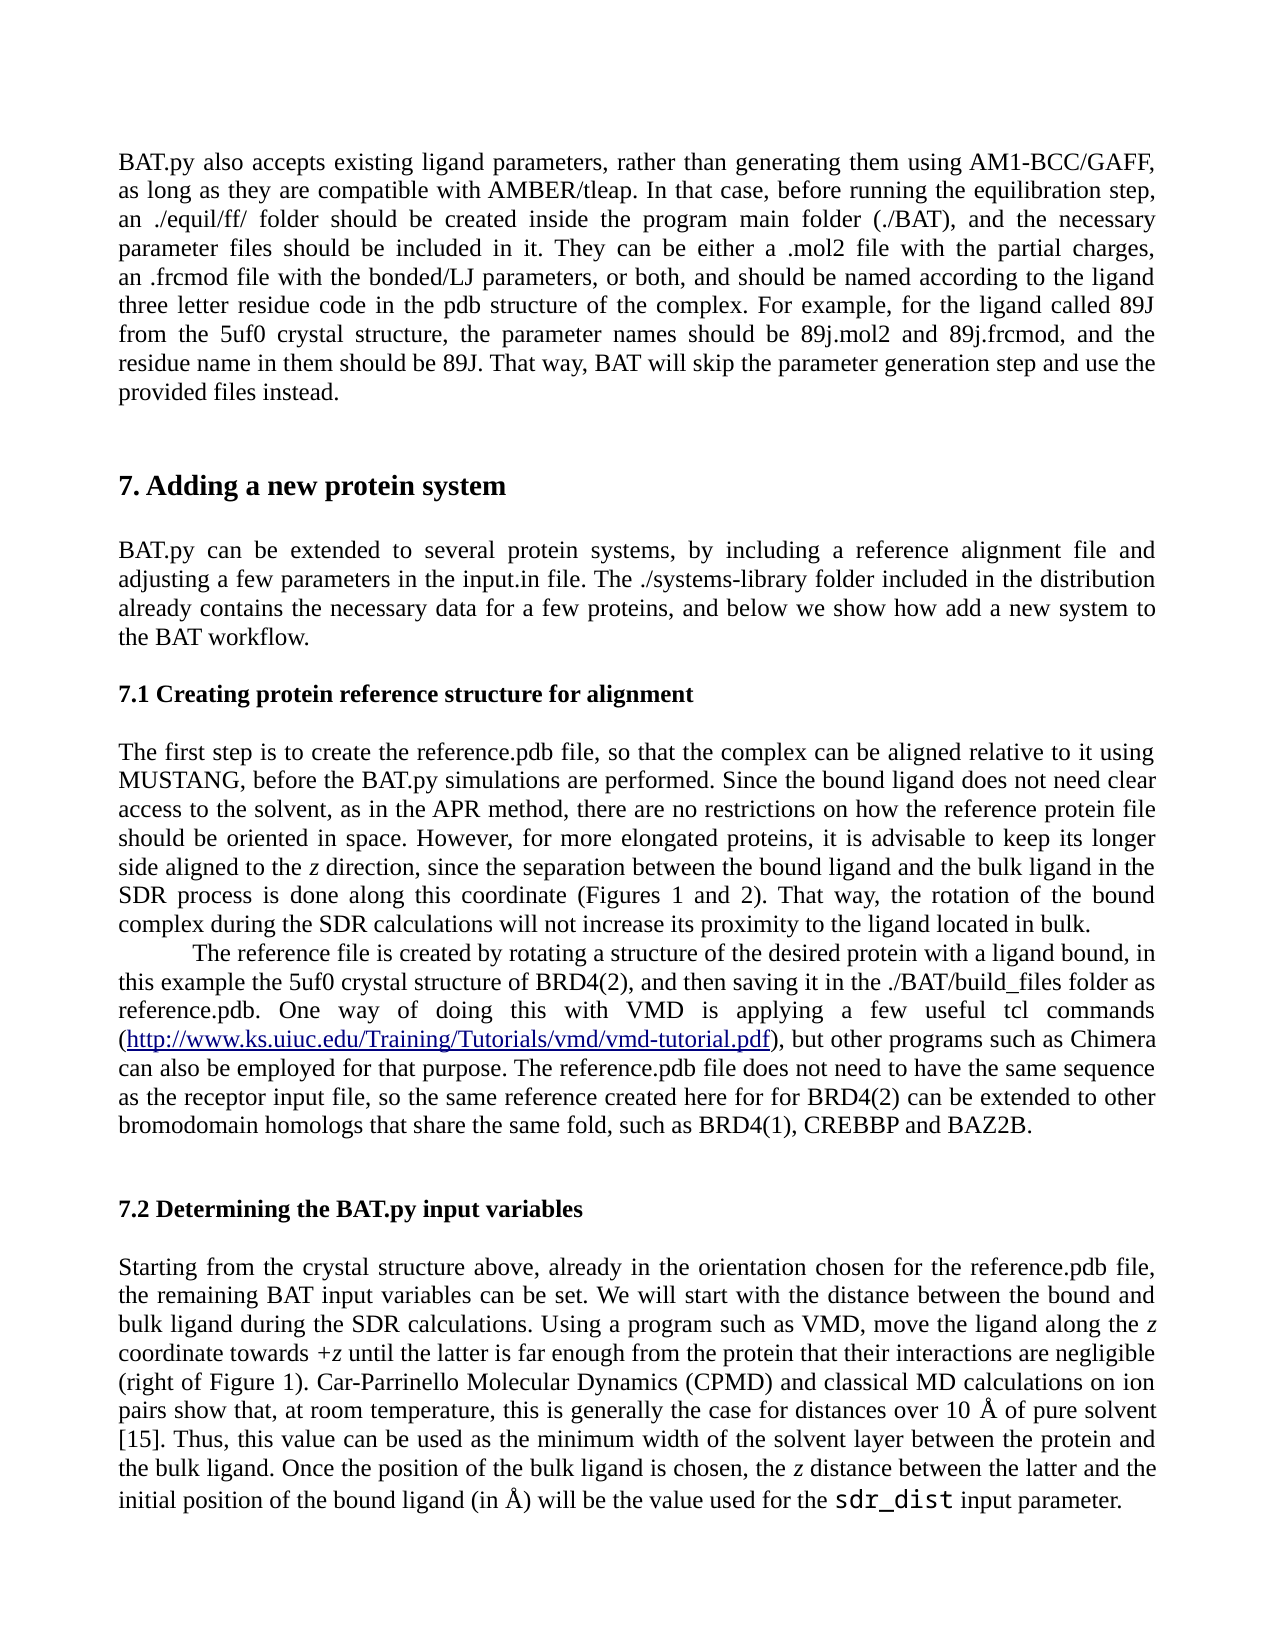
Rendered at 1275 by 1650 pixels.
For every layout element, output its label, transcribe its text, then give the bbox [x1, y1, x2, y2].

text BAT.py can be extended to several protein systems, by including a reference alignment file and adjusting a few parameters in the input.in file. The ./systems-library folder included in the distribution already contains the necessary data for a few proteins, and below we show how add a new system to the BAT workflow. [118, 536, 1157, 651]
text 7.1 Creating protein reference structure for alignment [118, 679, 1157, 708]
text The reference file is created by rotating a structure of the desired protein with a ligand bound, in this example the 5uf0 crystal structure of BRD4(2), and then saving it in the ./BAT/build_files folder as reference.pdb. One way of doing this with VMD is applying a few useful tcl commands (http://www.ks.uiuc.edu/Training/Tutorials/vmd/vmd-tutorial.pdf), but other programs such as Chimera can also be employed for that purpose. The reference.pdb file does not need to have the same sequence as the receptor input file, so the same reference created here for for BRD4(2) can be extended to other bromodomain homologs that share the same fold, such as BRD4(1), CREBBP and BAZ2B. [118, 938, 1157, 1139]
text BAT.py also accepts existing ligand parameters, rather than generating them using AM1-BCC/GAFF, as long as they are compatible with AMBER/tleap. In that case, before running the equilibration step, an ./equil/ff/ folder should be created inside the program main folder (./BAT), and the necessary parameter files should be included in it. They can be either a .mol2 file with the partial charges, an .frcmod file with the bonded/LJ parameters, or both, and should be named according to the ligand three letter residue code in the pdb structure of the complex. For example, for the ligand called 89J from the 5uf0 crystal structure, the parameter names should be 89j.mol2 and 89j.frcmod, and the residue name in them should be 89J. That way, BAT will skip the parameter generation step and use the provided files instead. [118, 147, 1157, 406]
text The first step is to create the reference.pdb file, so that the complex can be aligned relative to it using MUSTANG, before the BAT.py simulations are performed. Since the bound ligand does not need clear access to the solvent, as in the APR method, there are no restrictions on how the reference protein file should be oriented in space. However, for more elongated proteins, it is advisable to keep its longer side aligned to the z direction, since the separation between the bound ligand and the bulk ligand in the SDR process is done along this coordinate (Figures 1 and 2). That way, the rotation of the bound complex during the SDR calculations will not increase its proximity to the ligand located in bulk. [118, 737, 1157, 938]
text 7.2 Determining the BAT.py input variables [118, 1194, 1157, 1223]
text Starting from the crystal structure above, already in the orientation chosen for the reference.pdb file, the remaining BAT input variables can be set. We will start with the distance between the bound and bulk ligand during the SDR calculations. Using a program such as VMD, move the ligand along the z coordinate towards +z until the latter is far enough from the protein that their interactions are negligible (right of Figure 1). Car-Parrinello Molecular Dynamics (CPMD) and classical MD calculations on ion pairs show that, at room temperature, this is generally the case for distances over 10 Å of pure solvent [15]. Thus, this value can be used as the minimum width of the solvent layer between the protein and the bulk ligand. Once the position of the bulk ligand is chosen, the z distance between the latter and the initial position of the bound ligand (in Å) will be the value used for the sdr_dist input parameter. [118, 1252, 1157, 1516]
text 7. Adding a new protein system [118, 468, 1157, 501]
